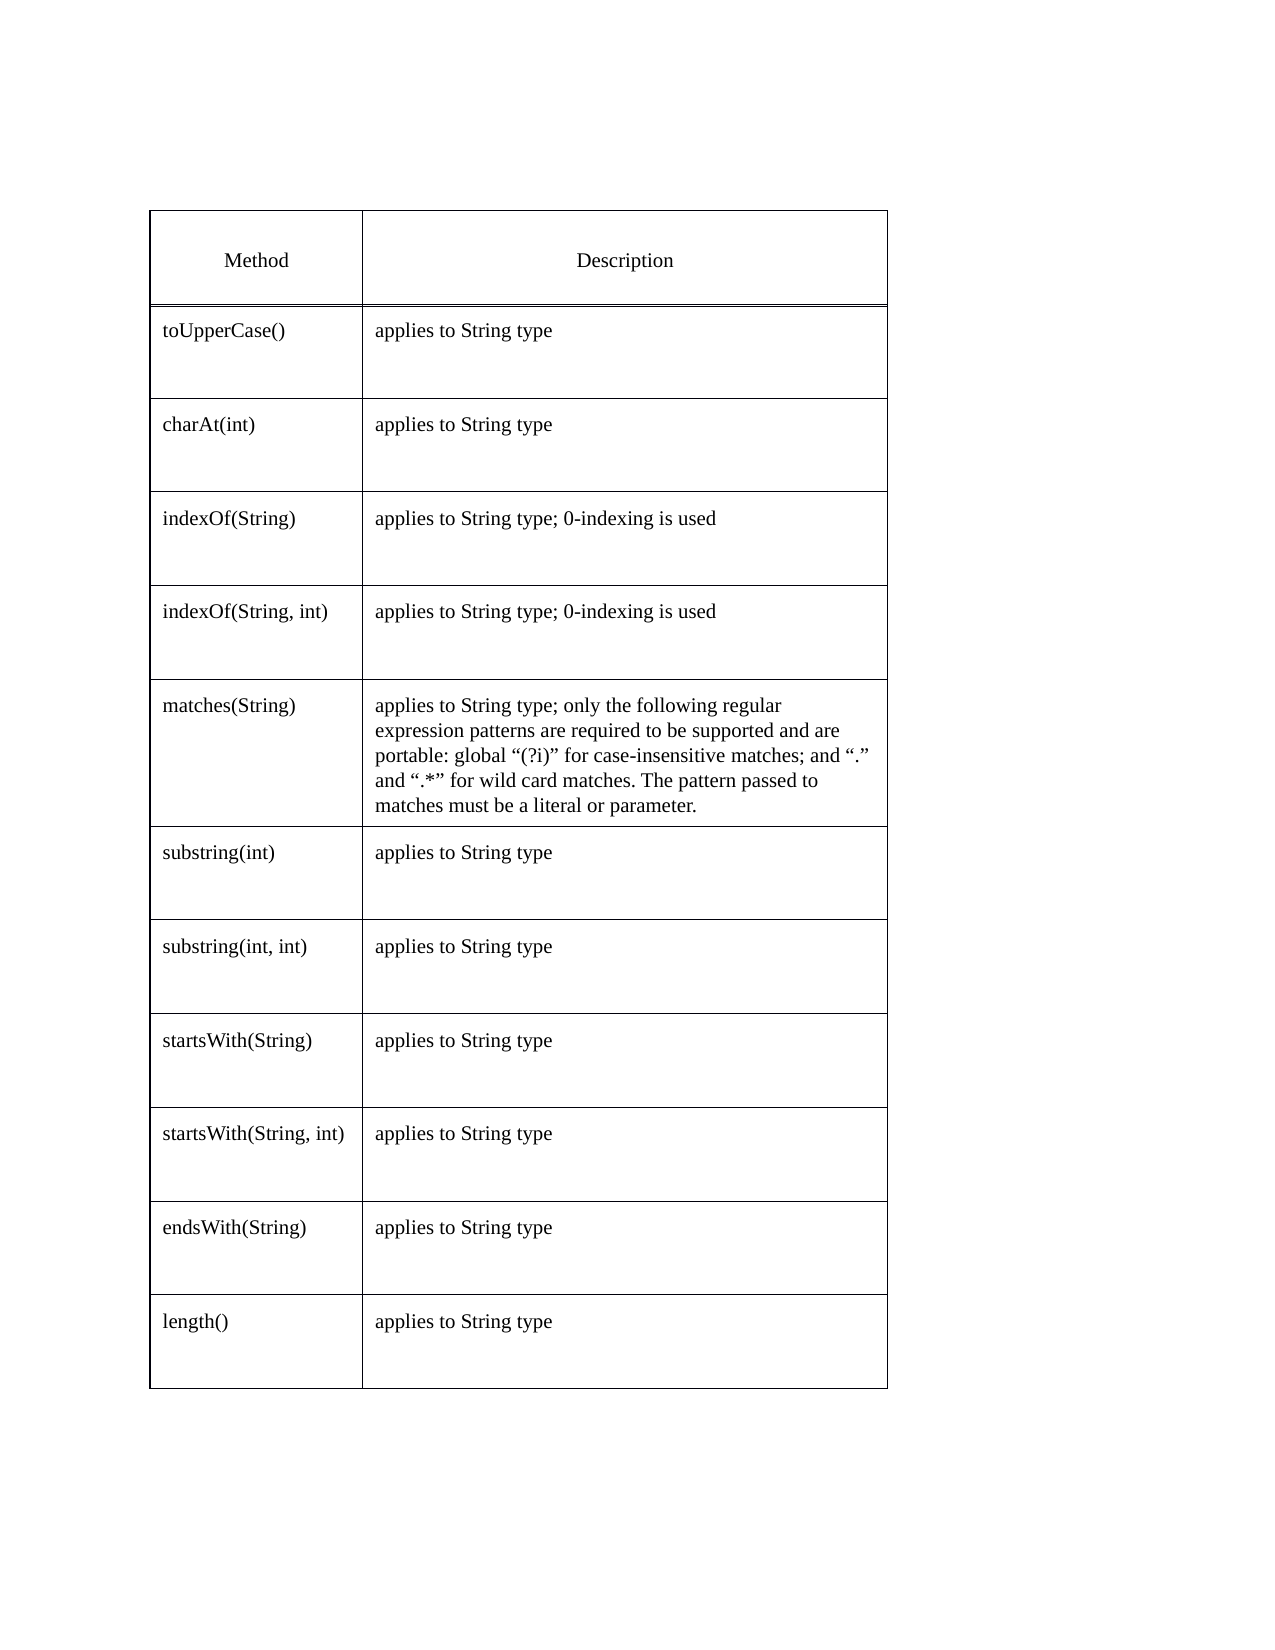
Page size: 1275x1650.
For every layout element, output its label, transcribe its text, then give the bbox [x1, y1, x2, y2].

table_cell length() [151, 1295, 362, 1388]
table_cell applies to String type; 0-indexing is used [363, 586, 887, 679]
table_header Description [363, 211, 887, 304]
table_cell indexOf(String, int) [151, 586, 362, 679]
table_cell charAt(int) [151, 399, 362, 491]
table_cell substring(int, int) [151, 920, 362, 1013]
table_cell matches(String) [151, 680, 362, 826]
table_cell applies to String type [363, 1295, 887, 1388]
table_cell applies to String type [363, 1108, 887, 1201]
table_cell applies to String type [363, 1014, 887, 1107]
table_cell applies to String type; only the following regular expression patterns are required to be supported and are portable: global “(?i)” for case-insensitive matches; and “.” and “.*” for wild card matches. The pattern passed to matches must be a literal or parameter. [363, 680, 887, 826]
table_cell applies to String type [363, 399, 887, 491]
table_cell applies to String type [363, 827, 887, 919]
table_cell applies to String type; 0-indexing is used [363, 492, 887, 585]
table_cell indexOf(String) [151, 492, 362, 585]
table_header Method [151, 211, 362, 304]
table_cell applies to String type [363, 307, 887, 397]
table_cell endsWith(String) [151, 1202, 362, 1294]
table_cell toUpperCase() [151, 307, 362, 397]
table_cell startsWith(String, int) [151, 1108, 362, 1201]
table_cell applies to String type [363, 920, 887, 1013]
table_cell substring(int) [151, 827, 362, 919]
table_cell applies to String type [363, 1202, 887, 1294]
table_cell startsWith(String) [151, 1014, 362, 1107]
